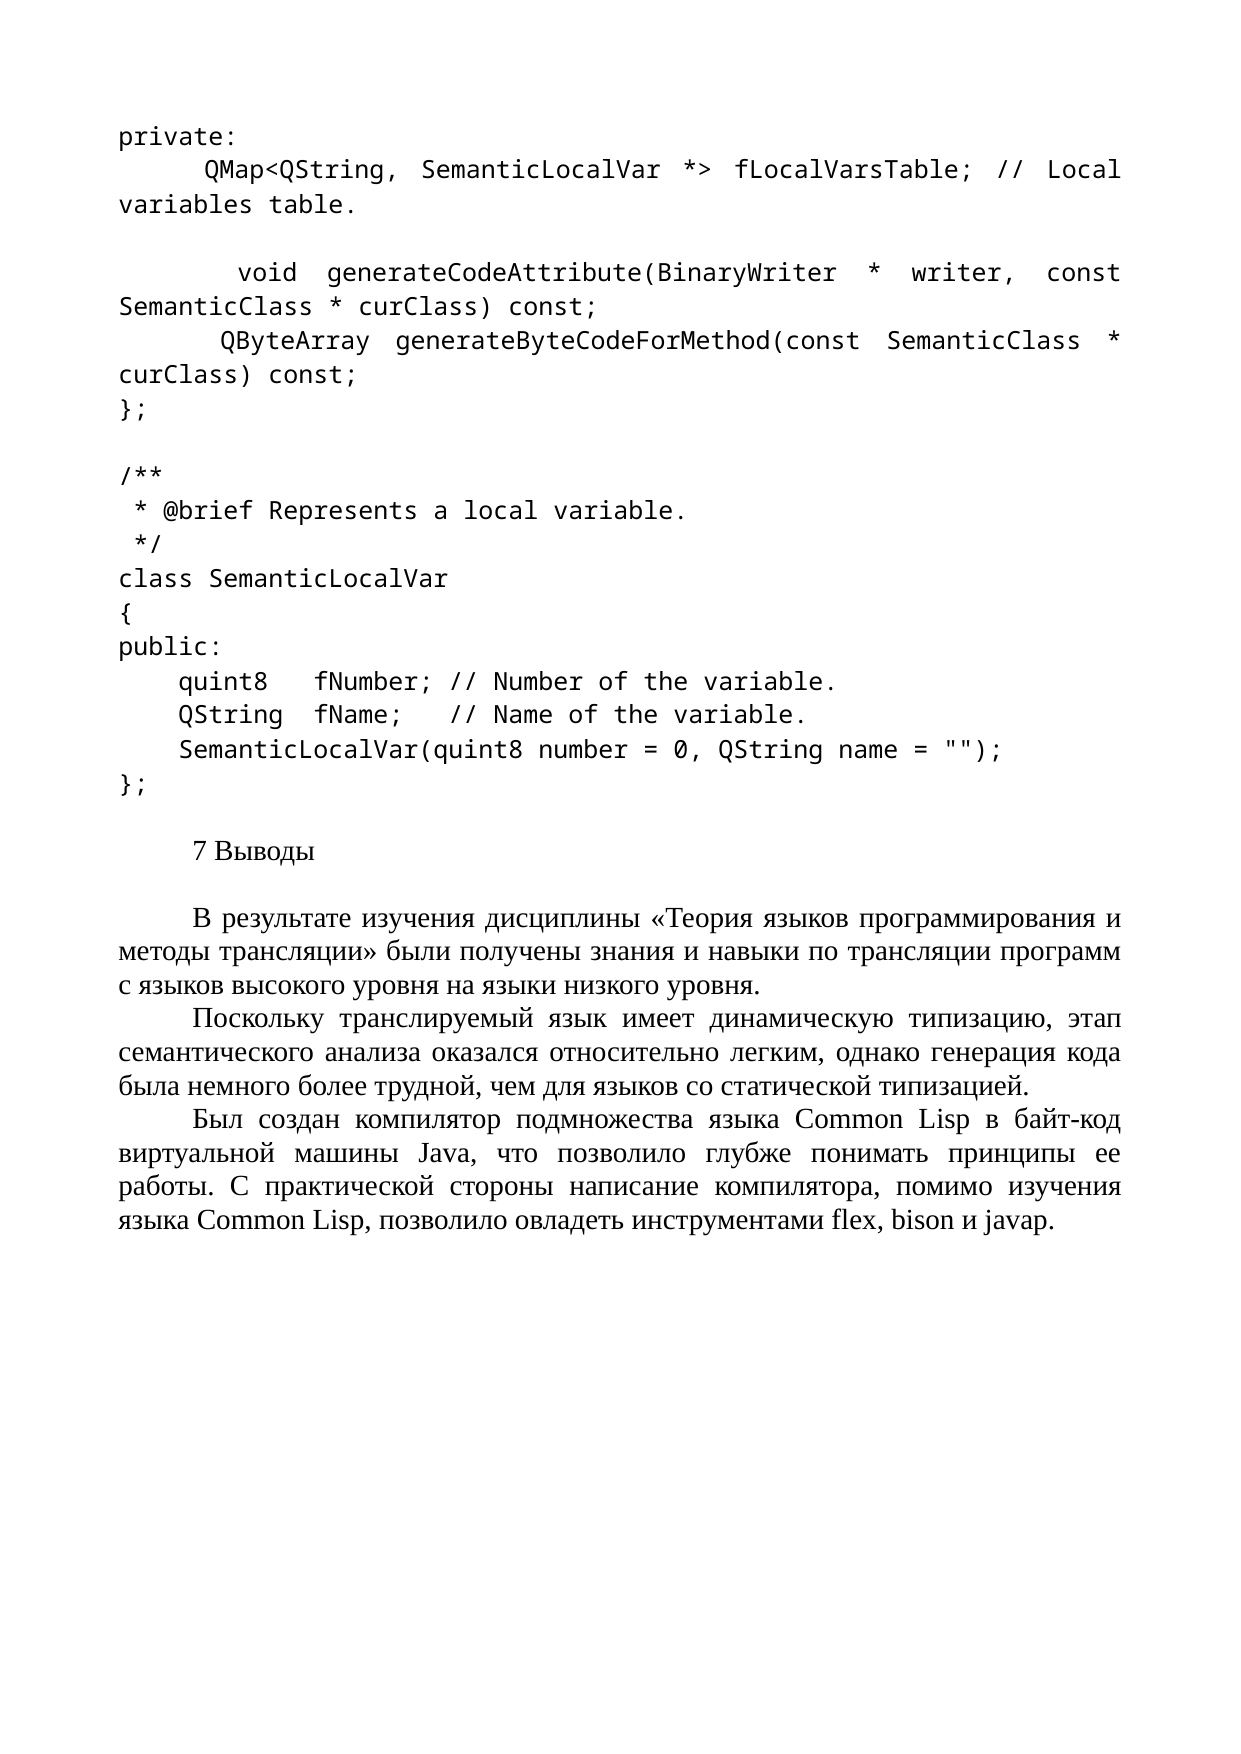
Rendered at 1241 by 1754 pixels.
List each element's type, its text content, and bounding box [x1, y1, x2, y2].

text Поскольку транслируемый язык имеет динамическую типизацию, этап семантического анализа оказался относительно легким, однако генерация кода была немного более трудной, чем для языков со статической типизацией. [118, 1001, 1122, 1101]
text /** [118, 459, 1122, 493]
text quint8 fNumber; // Number of the variable. [118, 663, 1122, 697]
text */ [118, 527, 1122, 561]
text QByteArray generateByteCodeForMethod(const SemanticClass * curClass) const; [118, 322, 1122, 391]
text void generateCodeAttribute(BinaryWriter * writer, const SemanticClass * curClass) const; [118, 254, 1122, 322]
text QMap<QString, SemanticLocalVar *> fLocalVarsTable; // Local variables table. [118, 152, 1122, 220]
text * @brief Represents a local variable. [118, 493, 1122, 527]
text private: [118, 118, 1122, 152]
text Был создан компилятор подмножества языка Common Lisp в байт-код виртуальной машины Java, что позволило глубже понимать принципы ее работы. С практической стороны написание компилятора, помимо изучения языка Common Lisp, позволило овладеть инструментами flex, bison и javap. [118, 1101, 1122, 1235]
text SemanticLocalVar(quint8 number = 0, QString name = ""); [118, 731, 1122, 765]
text В результате изучения дисциплины «Теория языков программирования и методы трансляции» были получены знания и навыки по трансляции программ с языков высокого уровня на языки низкого уровня. [118, 900, 1122, 1001]
subtitle 7 Выводы [118, 833, 1122, 866]
text }; [118, 765, 1122, 799]
text class SemanticLocalVar [118, 561, 1122, 595]
text QString fName; // Name of the variable. [118, 697, 1122, 731]
text }; [118, 391, 1122, 425]
text public: [118, 629, 1122, 663]
text { [118, 595, 1122, 629]
